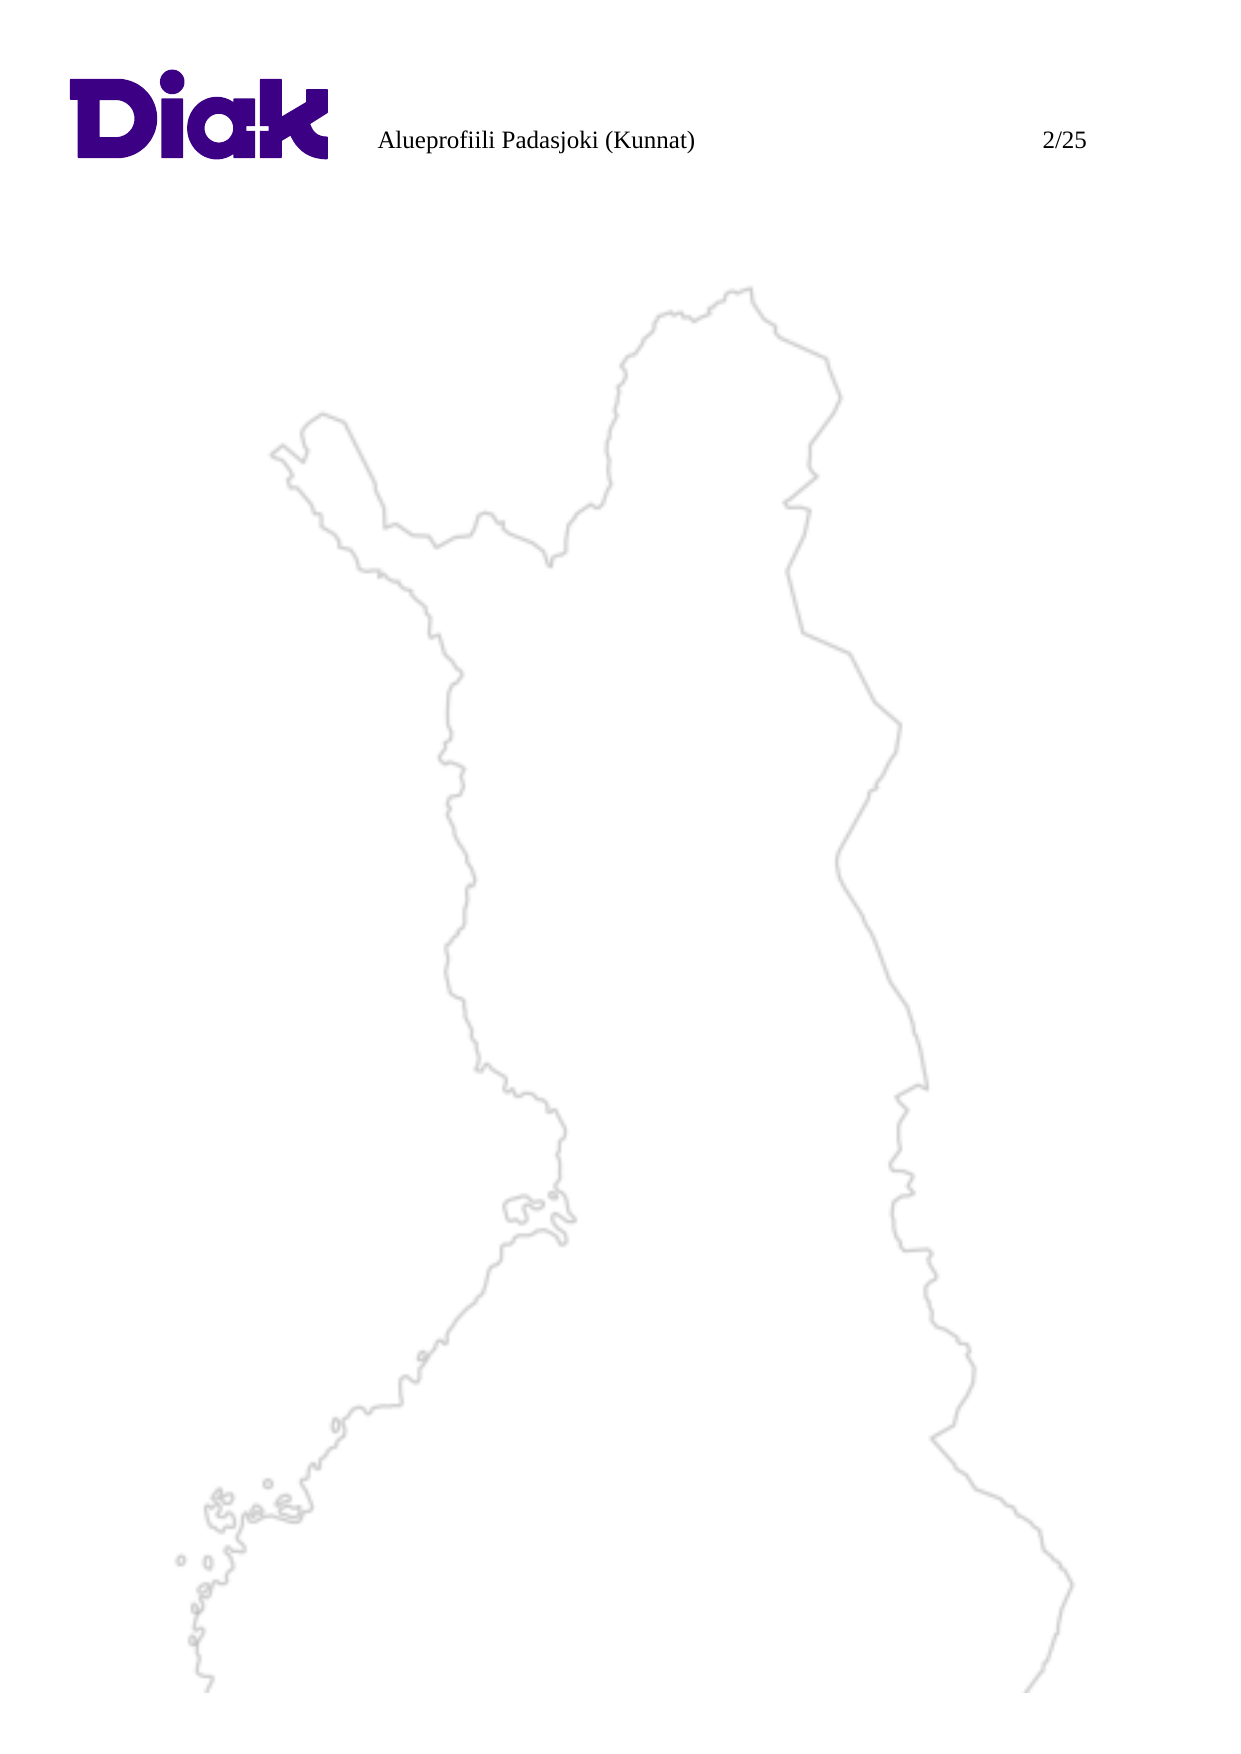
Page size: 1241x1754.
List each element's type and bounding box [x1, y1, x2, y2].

picture [61, 196, 1179, 1693]
